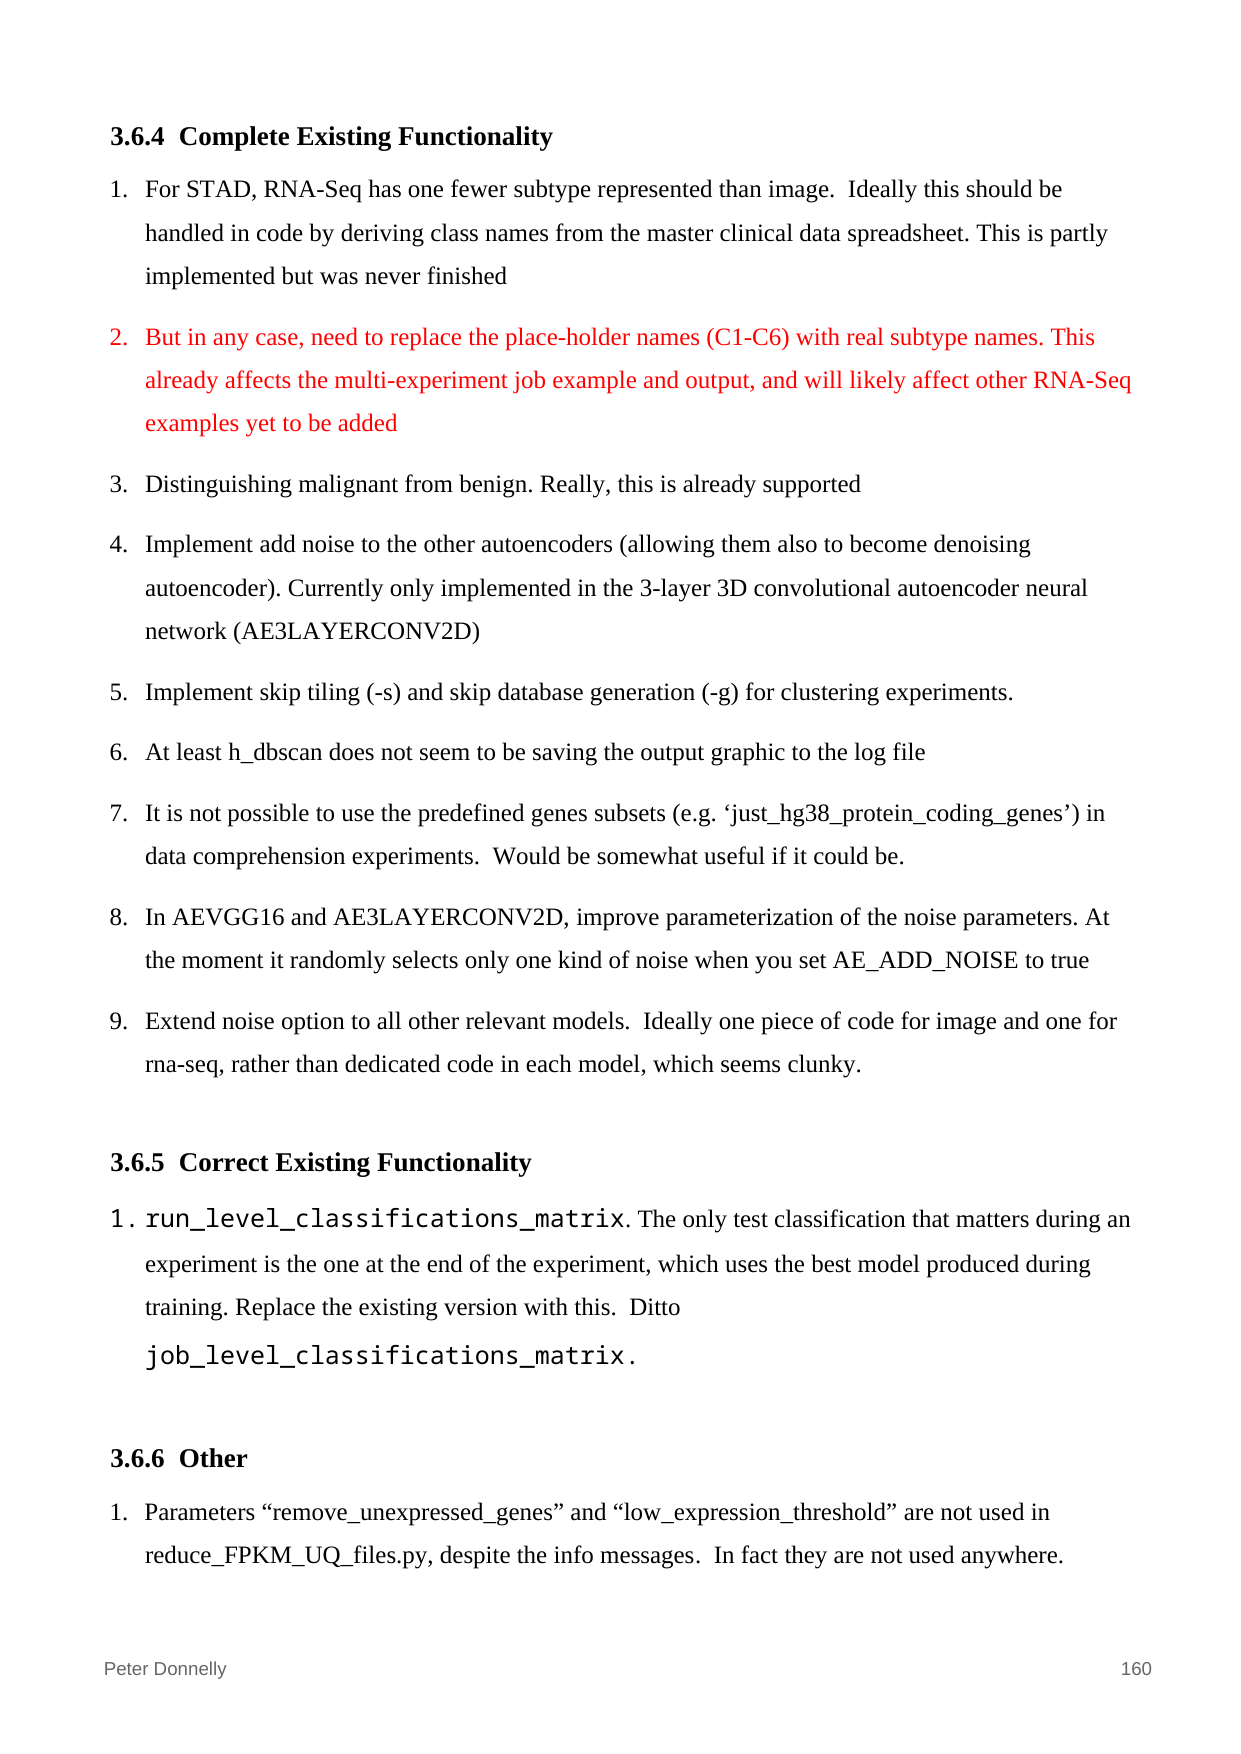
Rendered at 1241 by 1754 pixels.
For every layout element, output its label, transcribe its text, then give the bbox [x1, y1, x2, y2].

list In AEVGG16 and AE3LAYERCONV2D, improve parameterization of the noise parameters. At the moment it randomly selects only one kind of noise when you set AE_ADD_NOISE to true [109, 902, 1146, 974]
list It is not possible to use the predefined genes subsets (e.g. ‘just_hg38_protein_coding_genes’) in data comprehension experiments. Would be somewhat useful if it could be. [109, 798, 1146, 870]
subtitle Other [103, 1442, 1146, 1473]
subtitle Correct Existing Functionality [103, 1146, 1146, 1177]
list Implement skip tiling (-s) and skip database generation (-g) for clustering experiments. [109, 677, 1146, 705]
list Parameters “remove_unexpressed_genes” and “low_expression_threshold” are not used in reduce_FPKM_UQ_files.py, despite the info messages. In fact they are not used anywhere. [109, 1497, 1146, 1568]
list run_level_classifications_matrix. The only test classification that matters during an experiment is the one at the end of the experiment, which uses the best model produced during training. Replace the existing version with this. Ditto job_level_classifications_matrix. [109, 1200, 1146, 1372]
list But in any case, need to replace the place-holder names (C1-C6) with real subtype names. This already affects the multi-experiment job example and output, and will likely affect other RNA-Seq examples yet to be added [109, 322, 1146, 437]
list At least h_dbscan does not seem to be saving the output graphic to the log file [109, 737, 1146, 766]
list Extend noise option to all other relevant models. Ideally one piece of code for image and one for rna-seq, rather than dedicated code in each model, which seems clunky. [109, 1006, 1146, 1078]
subtitle Complete Existing Functionality [103, 120, 1146, 151]
list Implement add noise to the other autoencoders (allowing them also to become denoising autoencoder). Currently only implemented in the 3-layer 3D convolutional autoencoder neural network (AE3LAYERCONV2D) [109, 529, 1146, 644]
list Distinguishing malignant from benign. Really, this is already supported [109, 469, 1146, 497]
list For STAD, RNA-Seq has one fewer subtype represented than image. Ideally this should be handled in code by deriving class names from the master clinical data spreadsheet. This is partly implemented but was never finished [109, 174, 1146, 289]
